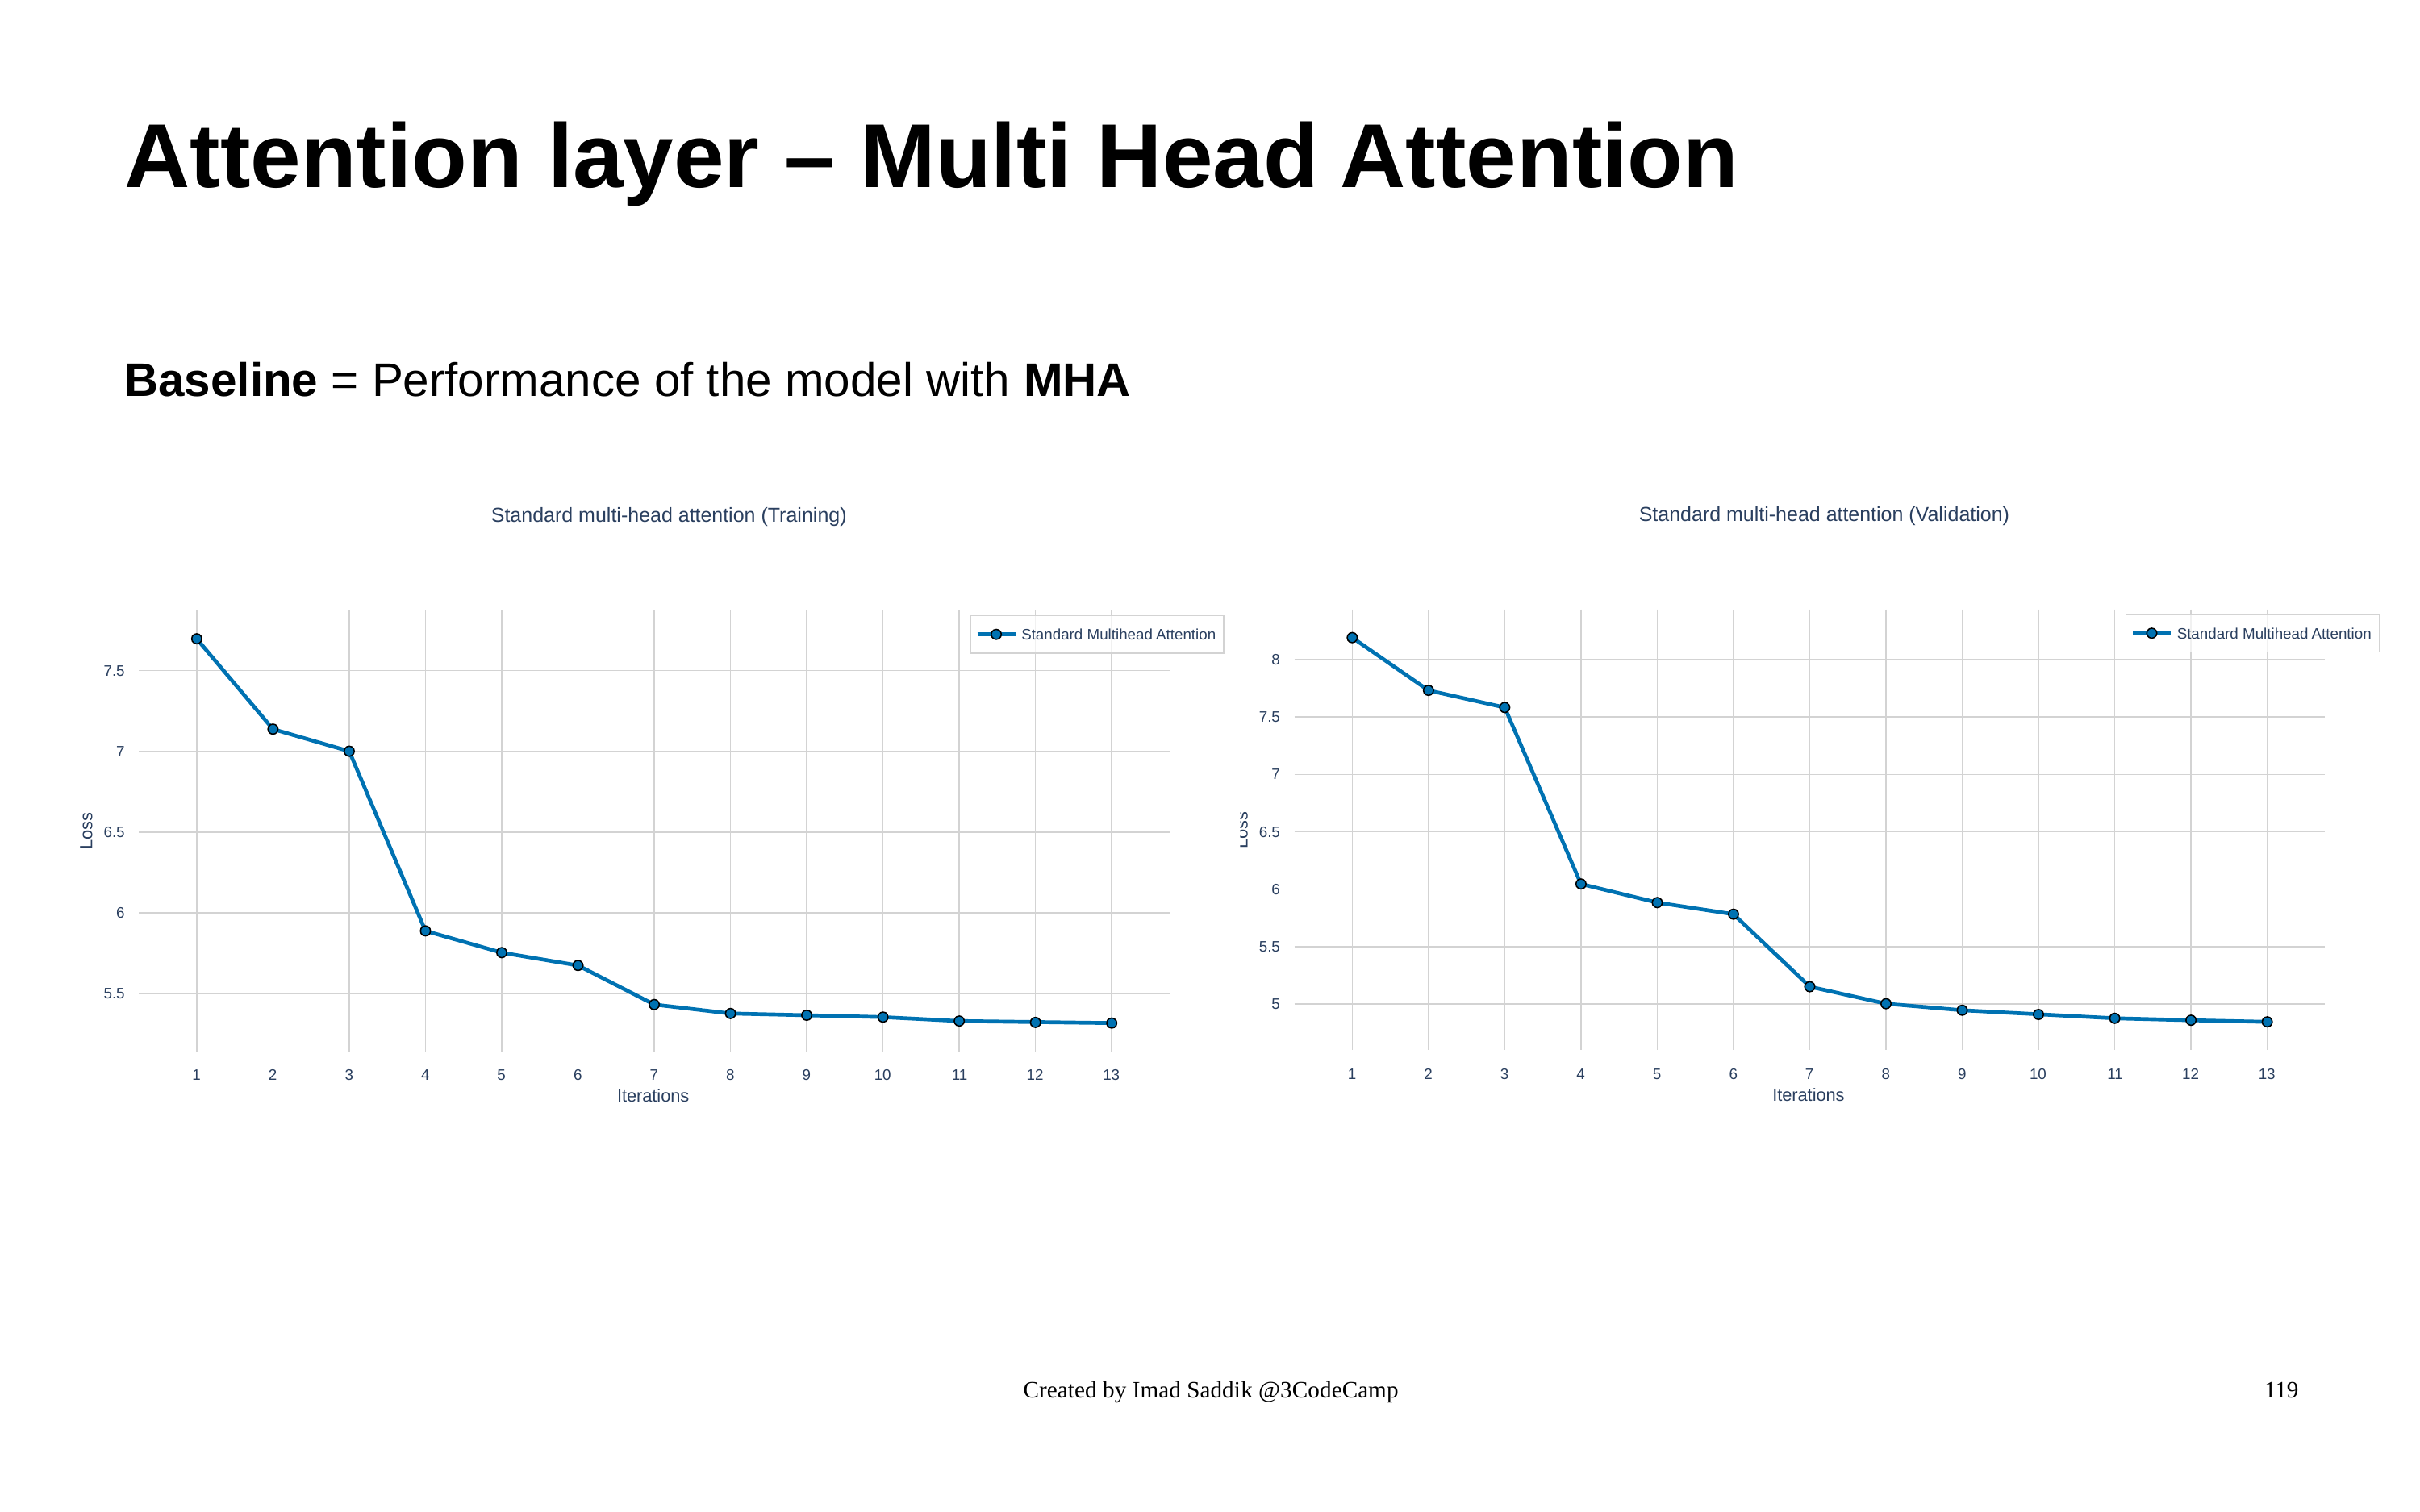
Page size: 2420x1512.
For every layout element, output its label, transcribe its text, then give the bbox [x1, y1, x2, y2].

text_box Baseline = Performance of the model with MHA [112, 322, 2269, 413]
picture [58, 482, 2397, 1241]
text_box Attention layer – Multi Head Attention [112, 61, 1937, 251]
